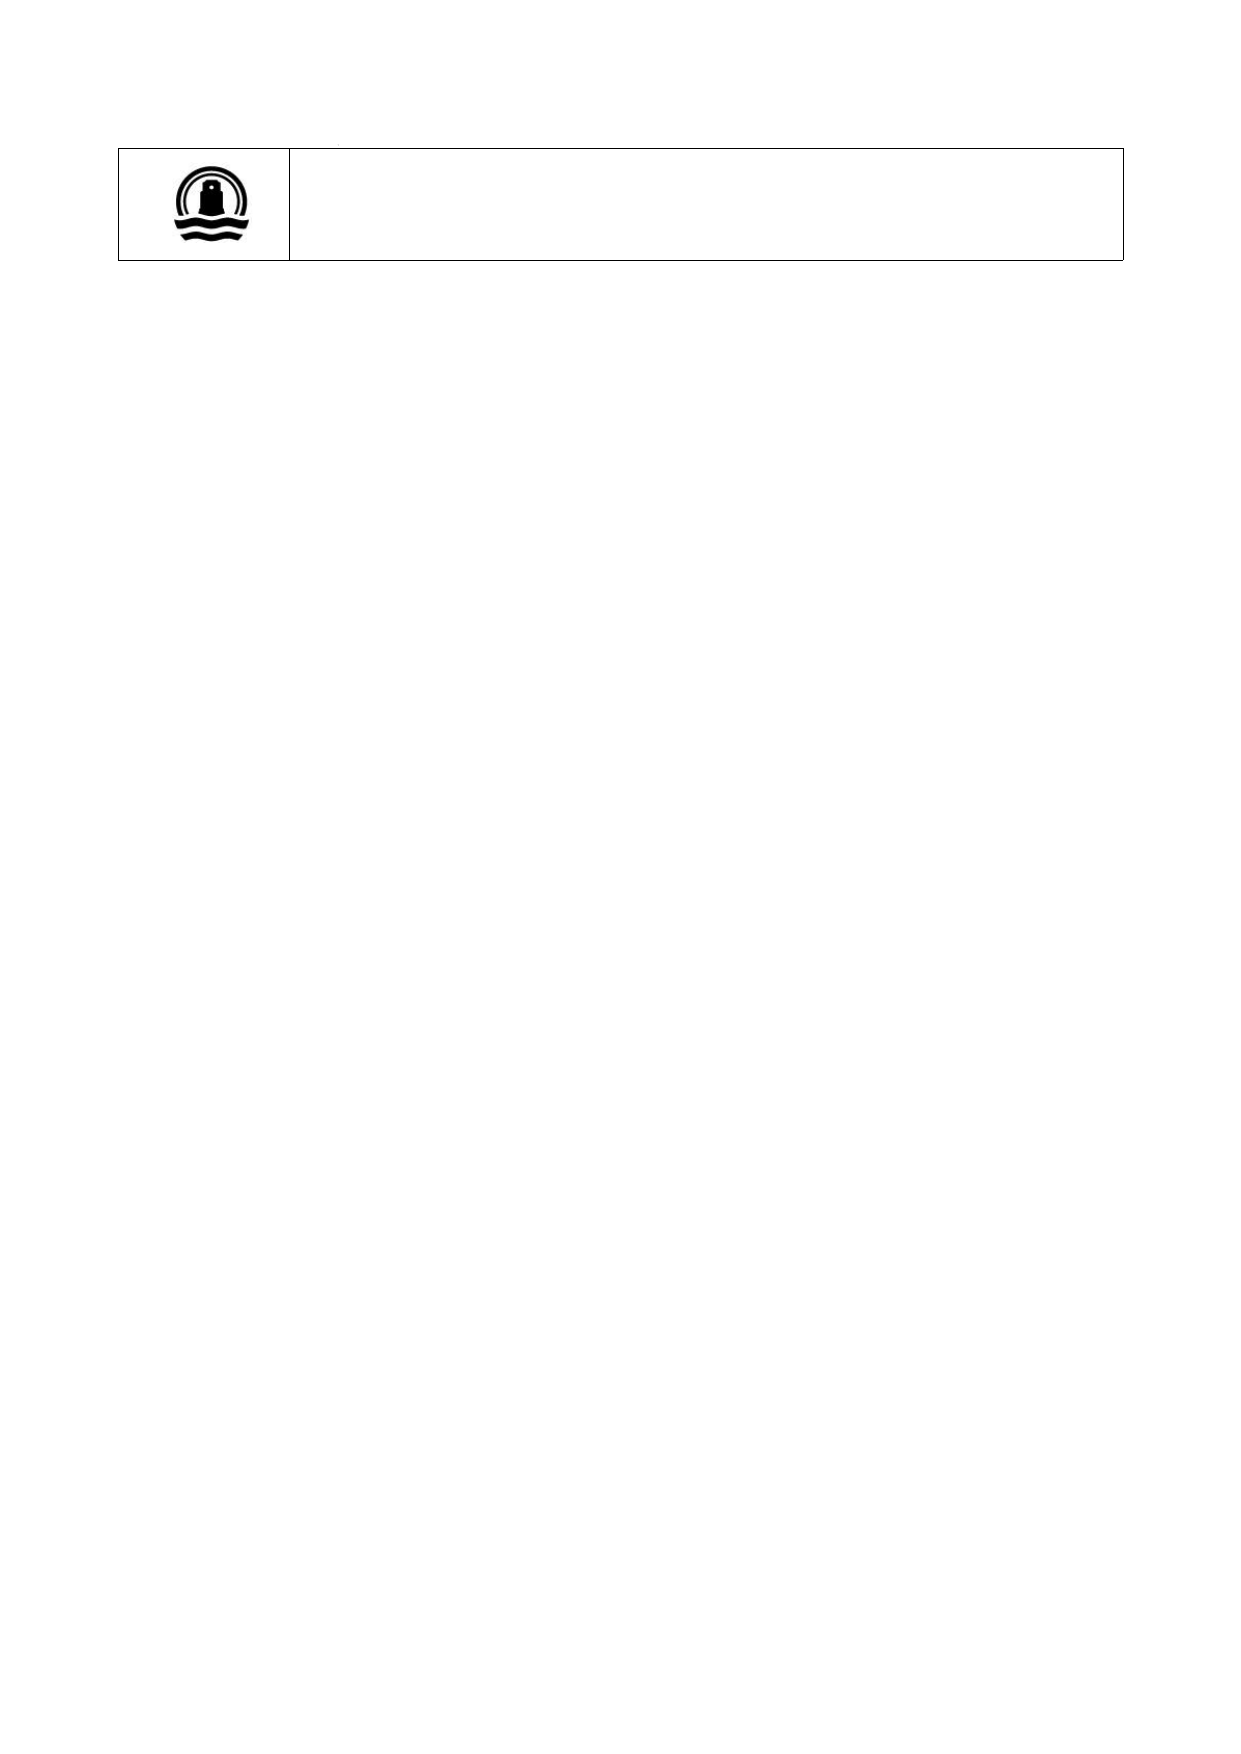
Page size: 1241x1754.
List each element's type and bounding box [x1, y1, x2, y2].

picture [172, 162, 253, 243]
